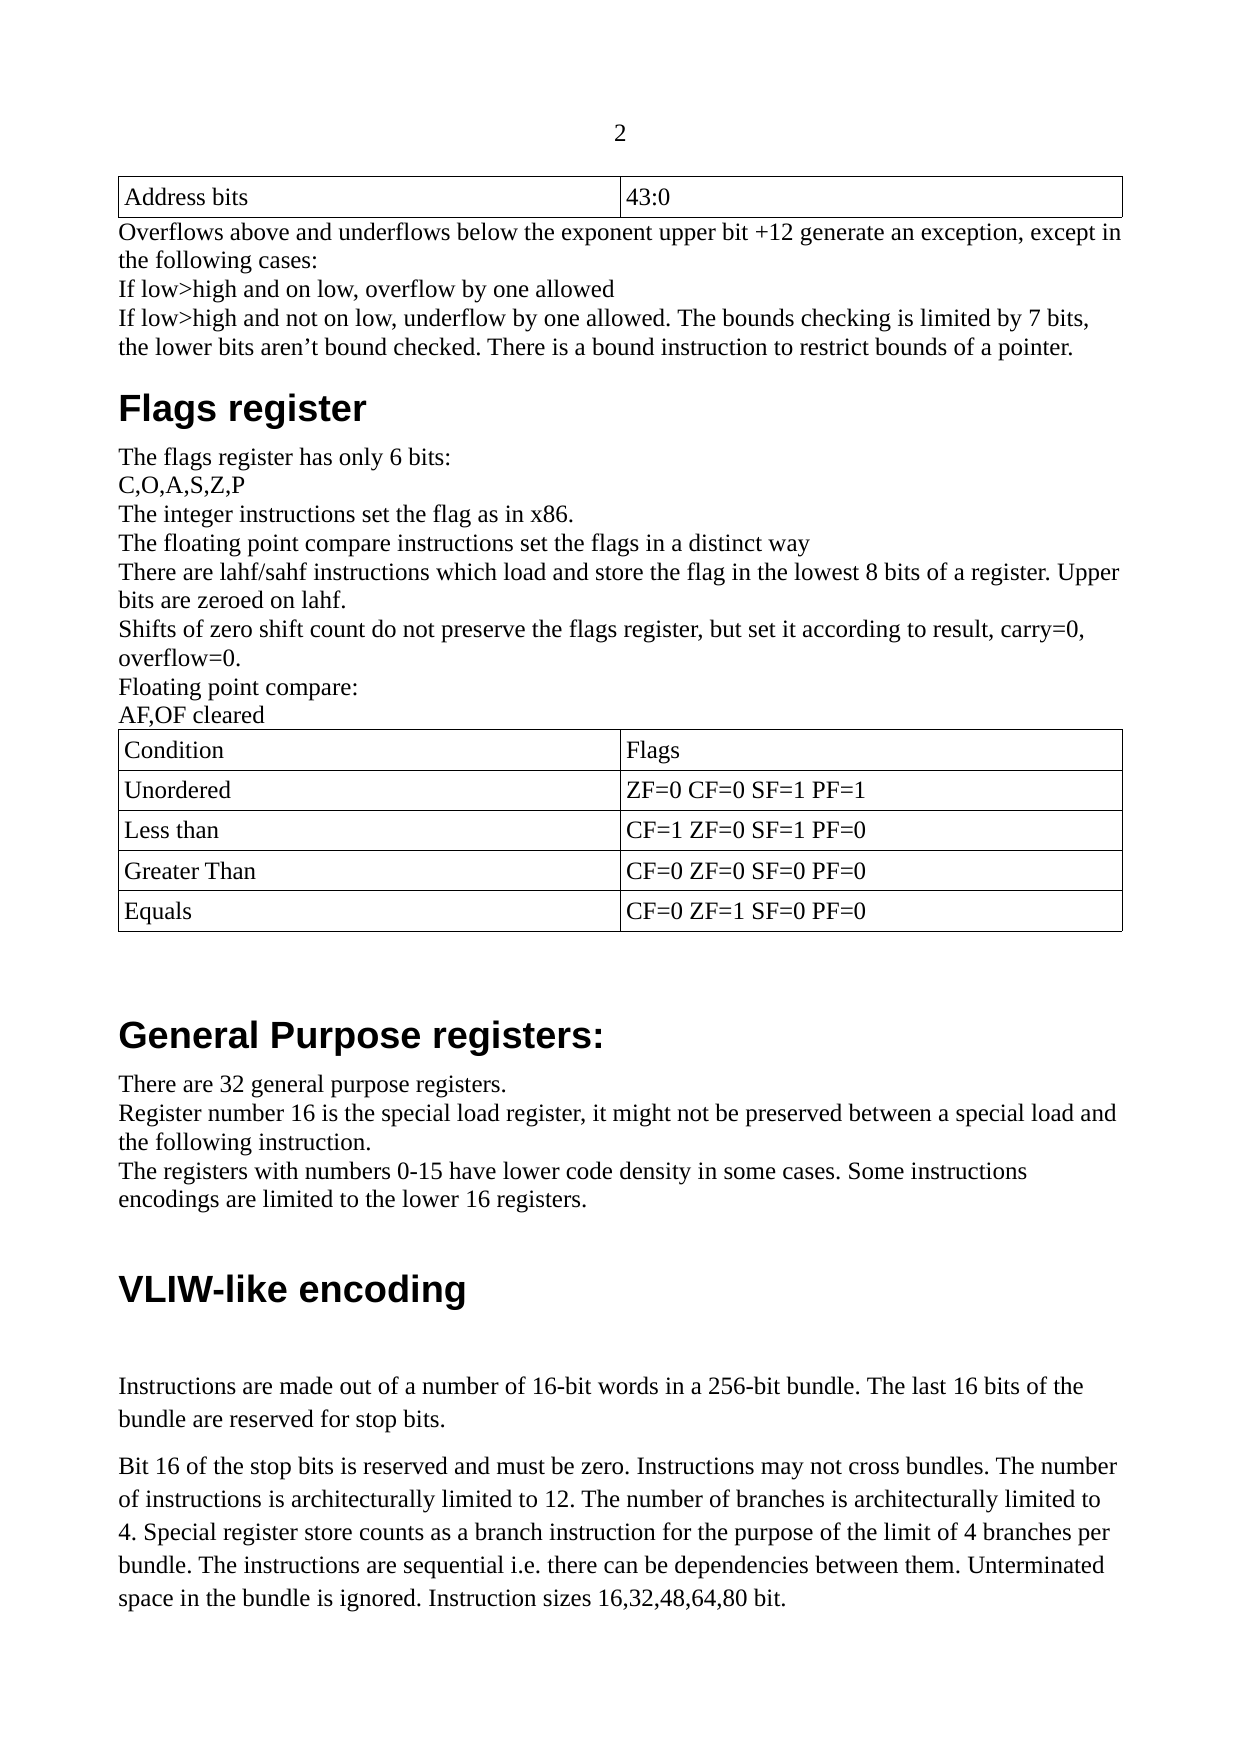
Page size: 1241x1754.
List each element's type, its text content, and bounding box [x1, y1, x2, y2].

subtitle Flags register [118, 386, 1122, 429]
subtitle VLIW-like encoding [118, 1267, 1122, 1311]
text Shifts of zero shift count do not preserve the flags register, but set it according to result, carry=0, overflow=0. [118, 614, 1122, 672]
text The floating point compare instructions set the flags in a distinct way [118, 528, 1122, 557]
text The integer instructions set the flag as in x86. [118, 499, 1122, 528]
table_header Condition [119, 730, 620, 769]
text There are lahf/sahf instructions which load and store the flag in the lowest 8 bits of a register. Upper bits are zeroed on lahf. [118, 557, 1122, 614]
table_cell 43:0 [621, 177, 1122, 217]
table_cell ZF=0 CF=0 SF=1 PF=1 [621, 771, 1122, 810]
text The registers with numbers 0-15 have lower code density in some cases. Some instructions encodings are limited to the lower 16 registers. [118, 1156, 1122, 1213]
text There are 32 general purpose registers. [118, 1069, 1122, 1098]
text Register number 16 is the special load register, it might not be preserved between a special load and the following instruction. [118, 1098, 1122, 1156]
text If low>high and not on low, underflow by one allowed. The bounds checking is limited by 7 bits, the lower bits aren’t bound checked. There is a bound instruction to restrict bounds of a pointer. [118, 303, 1122, 361]
table_cell Less than [119, 811, 620, 850]
text Overflows above and underflows below the exponent upper bit +12 generate an exception, except in the following cases: [118, 218, 1122, 274]
text Instructions are made out of a number of 16-bit words in a 256-bit bundle. The last 16 bits of the bundle are reserved for stop bits. [118, 1371, 1122, 1432]
text C,O,A,S,Z,P [118, 470, 1122, 499]
table_cell Address bits [119, 177, 620, 217]
table_cell CF=0 ZF=1 SF=0 PF=0 [621, 891, 1122, 931]
subtitle General Purpose registers: [118, 1013, 1122, 1057]
table_cell Equals [119, 891, 620, 931]
table_cell CF=1 ZF=0 SF=1 PF=0 [621, 811, 1122, 850]
table_cell Greater Than [119, 851, 620, 890]
text The flags register has only 6 bits: [118, 442, 1122, 470]
table_header Flags [621, 730, 1122, 769]
table_cell Unordered [119, 771, 620, 810]
text If low>high and on low, overflow by one allowed [118, 274, 1122, 303]
text AF,OF cleared [118, 700, 1122, 729]
text Bit 16 of the stop bits is reserved and must be zero. Instructions may not cross bundles. The number of instructions is architecturally limited to 12. The number of branches is architecturally limited to 4. Special register store counts as a branch instruction for the purpose of the limit of 4 branches per bundle. The instructions are sequential i.e. there can be dependencies between them. Unterminated space in the bundle is ignored. Instruction sizes 16,32,48,64,80 bit. [118, 1451, 1122, 1612]
table_cell CF=0 ZF=0 SF=0 PF=0 [621, 851, 1122, 890]
text Floating point compare: [118, 672, 1122, 700]
